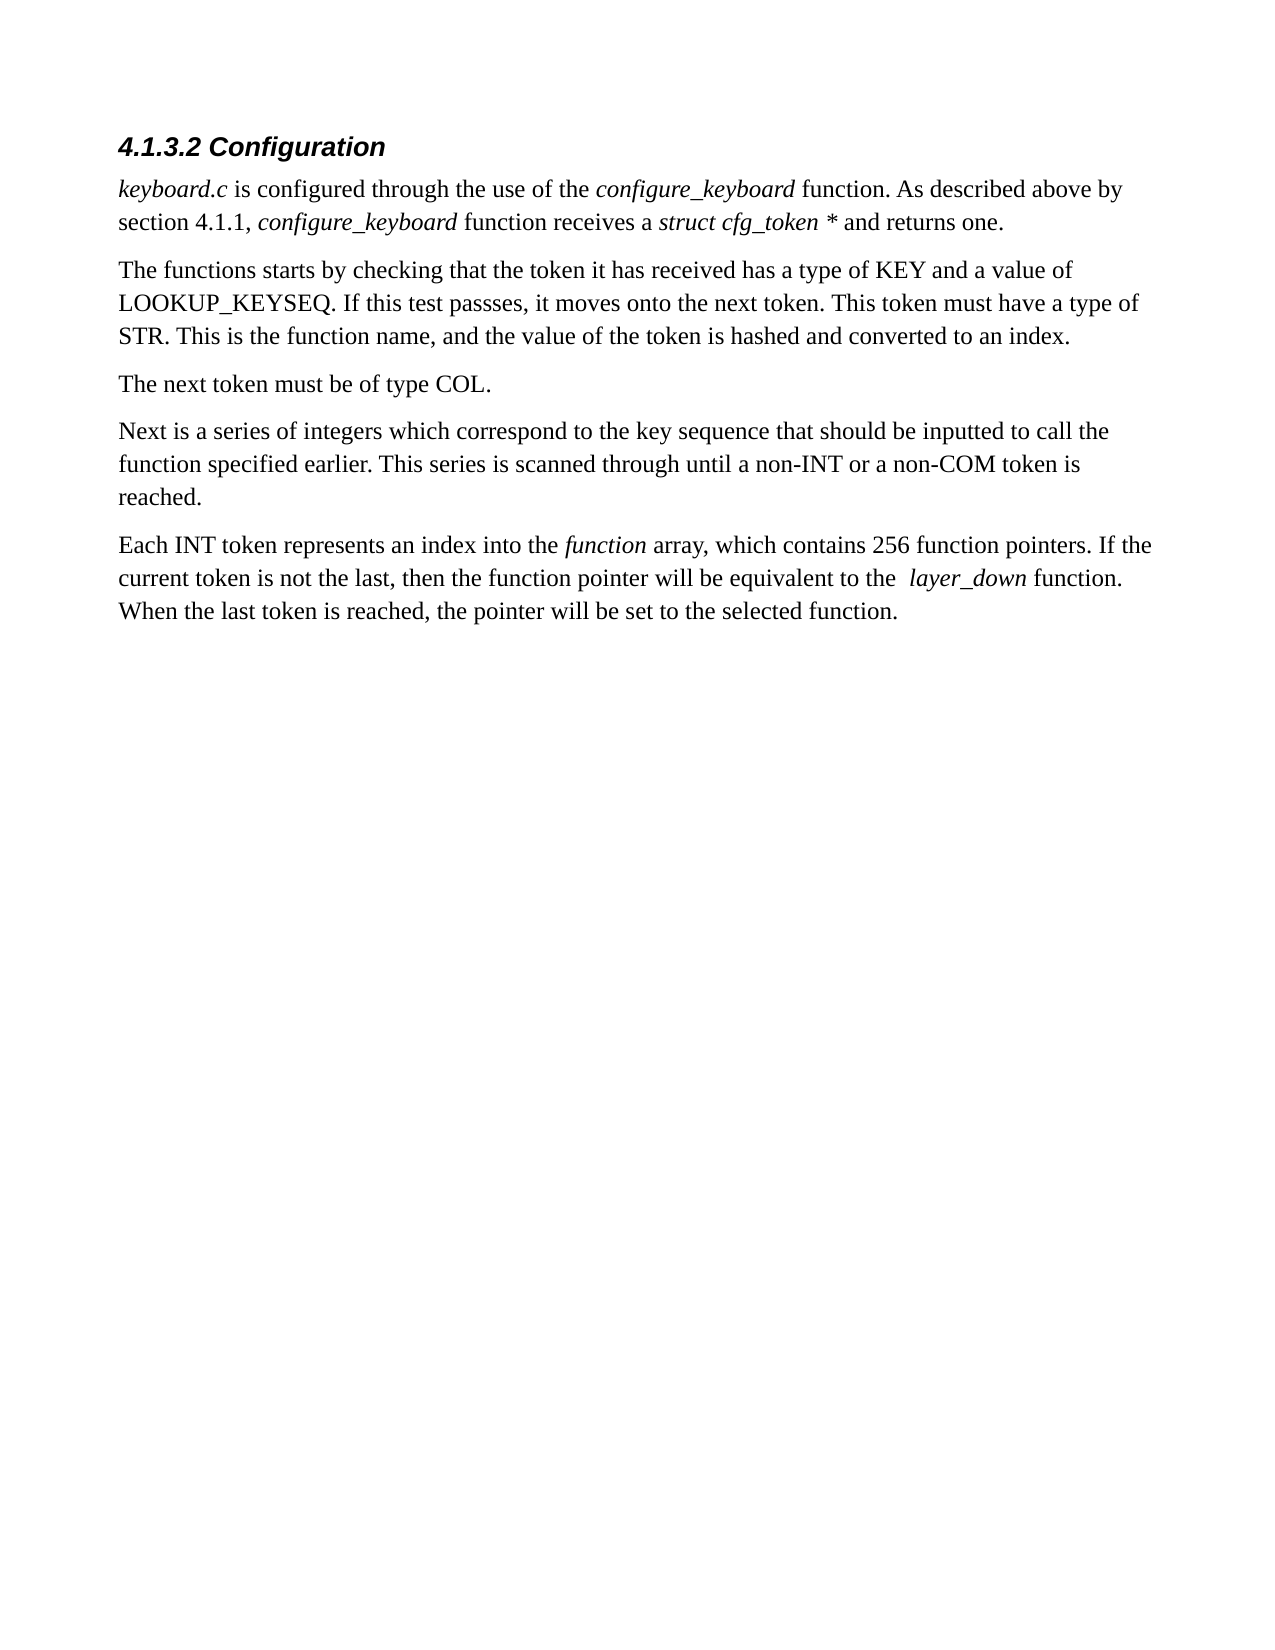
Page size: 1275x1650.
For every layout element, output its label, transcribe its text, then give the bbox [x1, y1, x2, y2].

subtitle 4.1.3.2 Configuration [118, 131, 1157, 162]
text Next is a series of integers which correspond to the key sequence that should be inputted to call the function specified earlier. This series is scanned through until a non-INT or a non-COM token is reached. [118, 416, 1157, 511]
text keyboard.c is configured through the use of the configure_keyboard function. As described above by section 4.1.1, configure_keyboard function receives a struct cfg_token * and returns one. [118, 174, 1157, 236]
text Each INT token represents an index into the function array, which contains 256 function pointers. If the current token is not the last, then the function pointer will be equivalent to the layer_down function. When the last token is reached, the pointer will be set to the selected function. [118, 530, 1157, 625]
text The next token must be of type COL. [118, 369, 1157, 397]
text The functions starts by checking that the token it has received has a type of KEY and a value of LOOKUP_KEYSEQ. If this test passses, it moves onto the next token. This token must have a type of STR. This is the function name, and the value of the token is hashed and converted to an index. [118, 255, 1157, 350]
